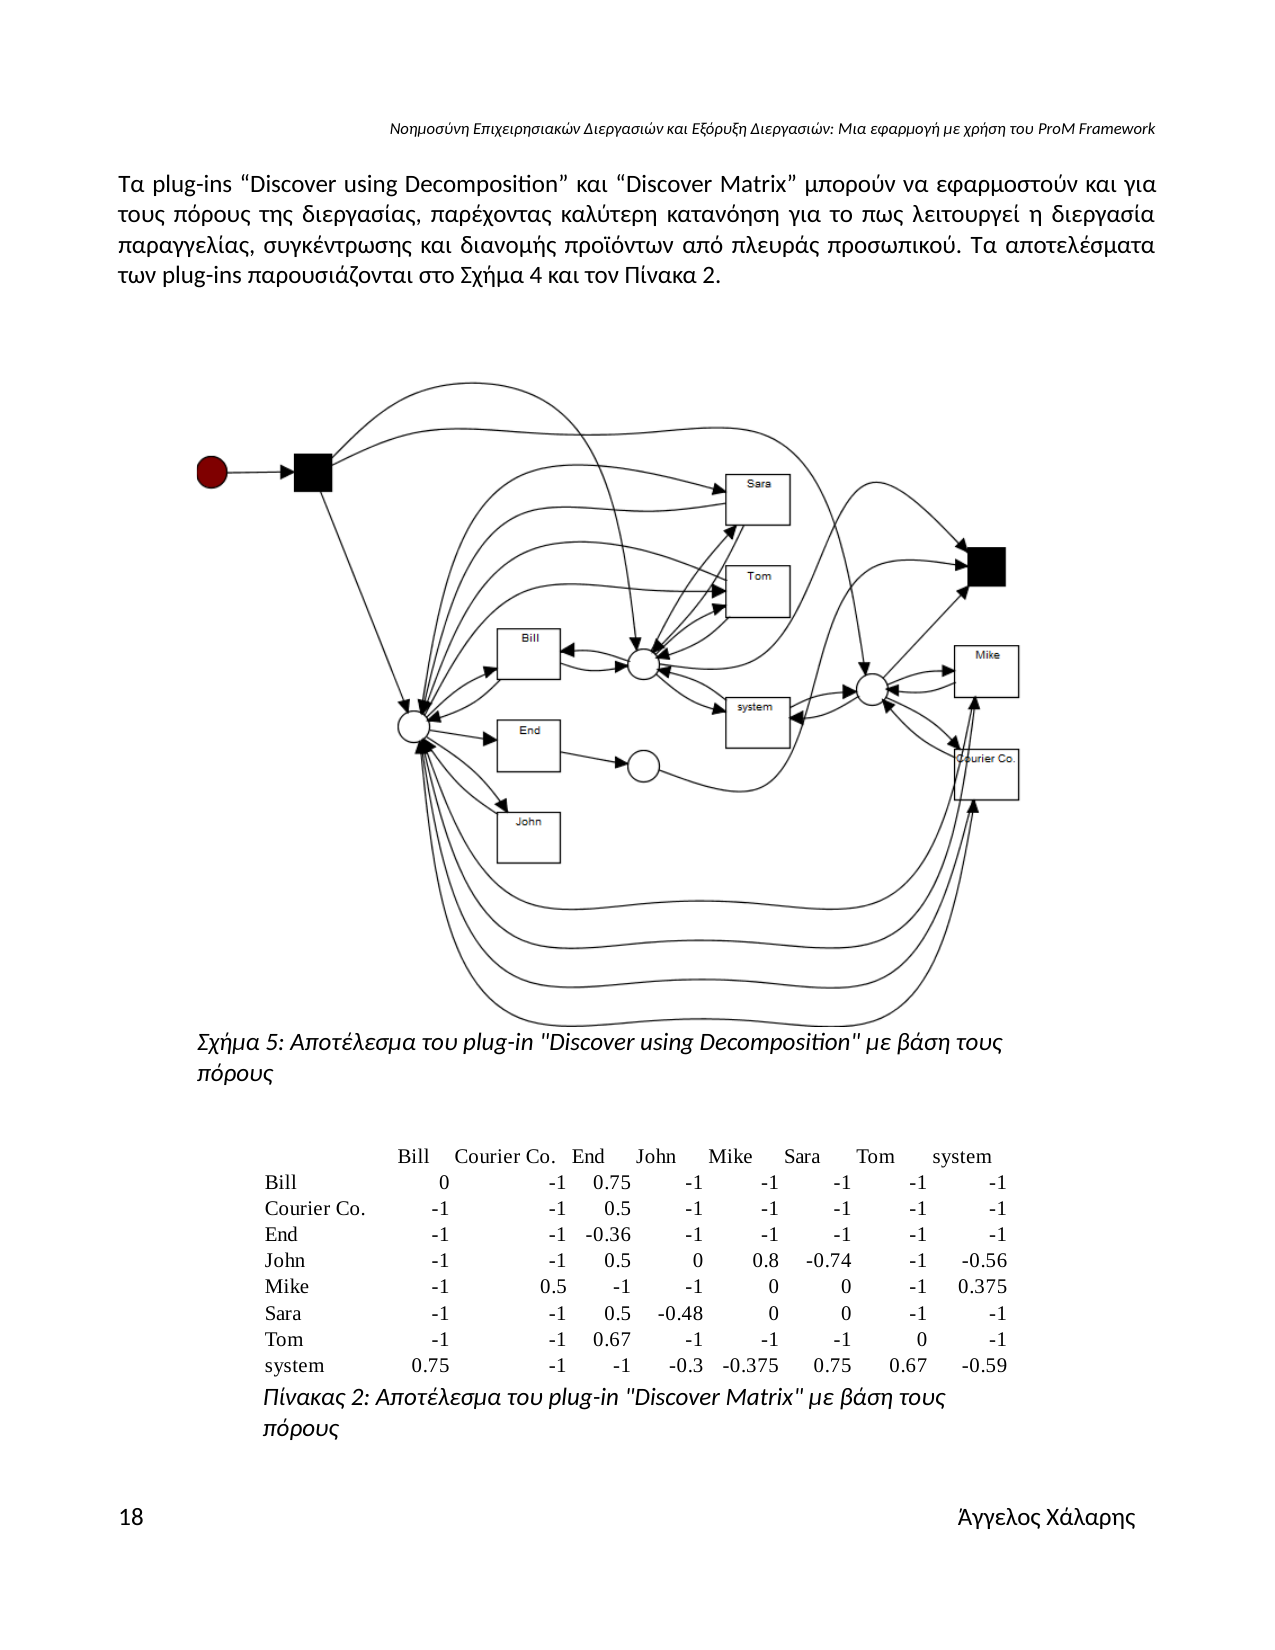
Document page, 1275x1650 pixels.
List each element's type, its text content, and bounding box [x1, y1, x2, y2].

text Τα plug-ins “Discover using Decomposition” και “Discover Matrix” μπορούν να εφαρμοστούν και για τους πόρους της διεργασίας, παρέχοντας καλύτερη κατανόηση για το πως λειτουργεί η διεργασία παραγγελίας, συγκέντρωσης και διανομής προϊόντων από πλευράς προσωπικού. Τα αποτελέσματα των plug-ins παρουσιάζονται στο Σχήμα 4 και τον Πίνακα 2. [118, 168, 1157, 290]
picture [196, 315, 1079, 1027]
text Πίνακας 2: Αποτέλεσμα του plug-in "Discover Matrix" με βάση τους πόρους [263, 1144, 1012, 1442]
text Σχήμα 5: Αποτέλεσμα του plug-in "Discover using Decomposition" με βάση τους πόρους [197, 1027, 1078, 1088]
